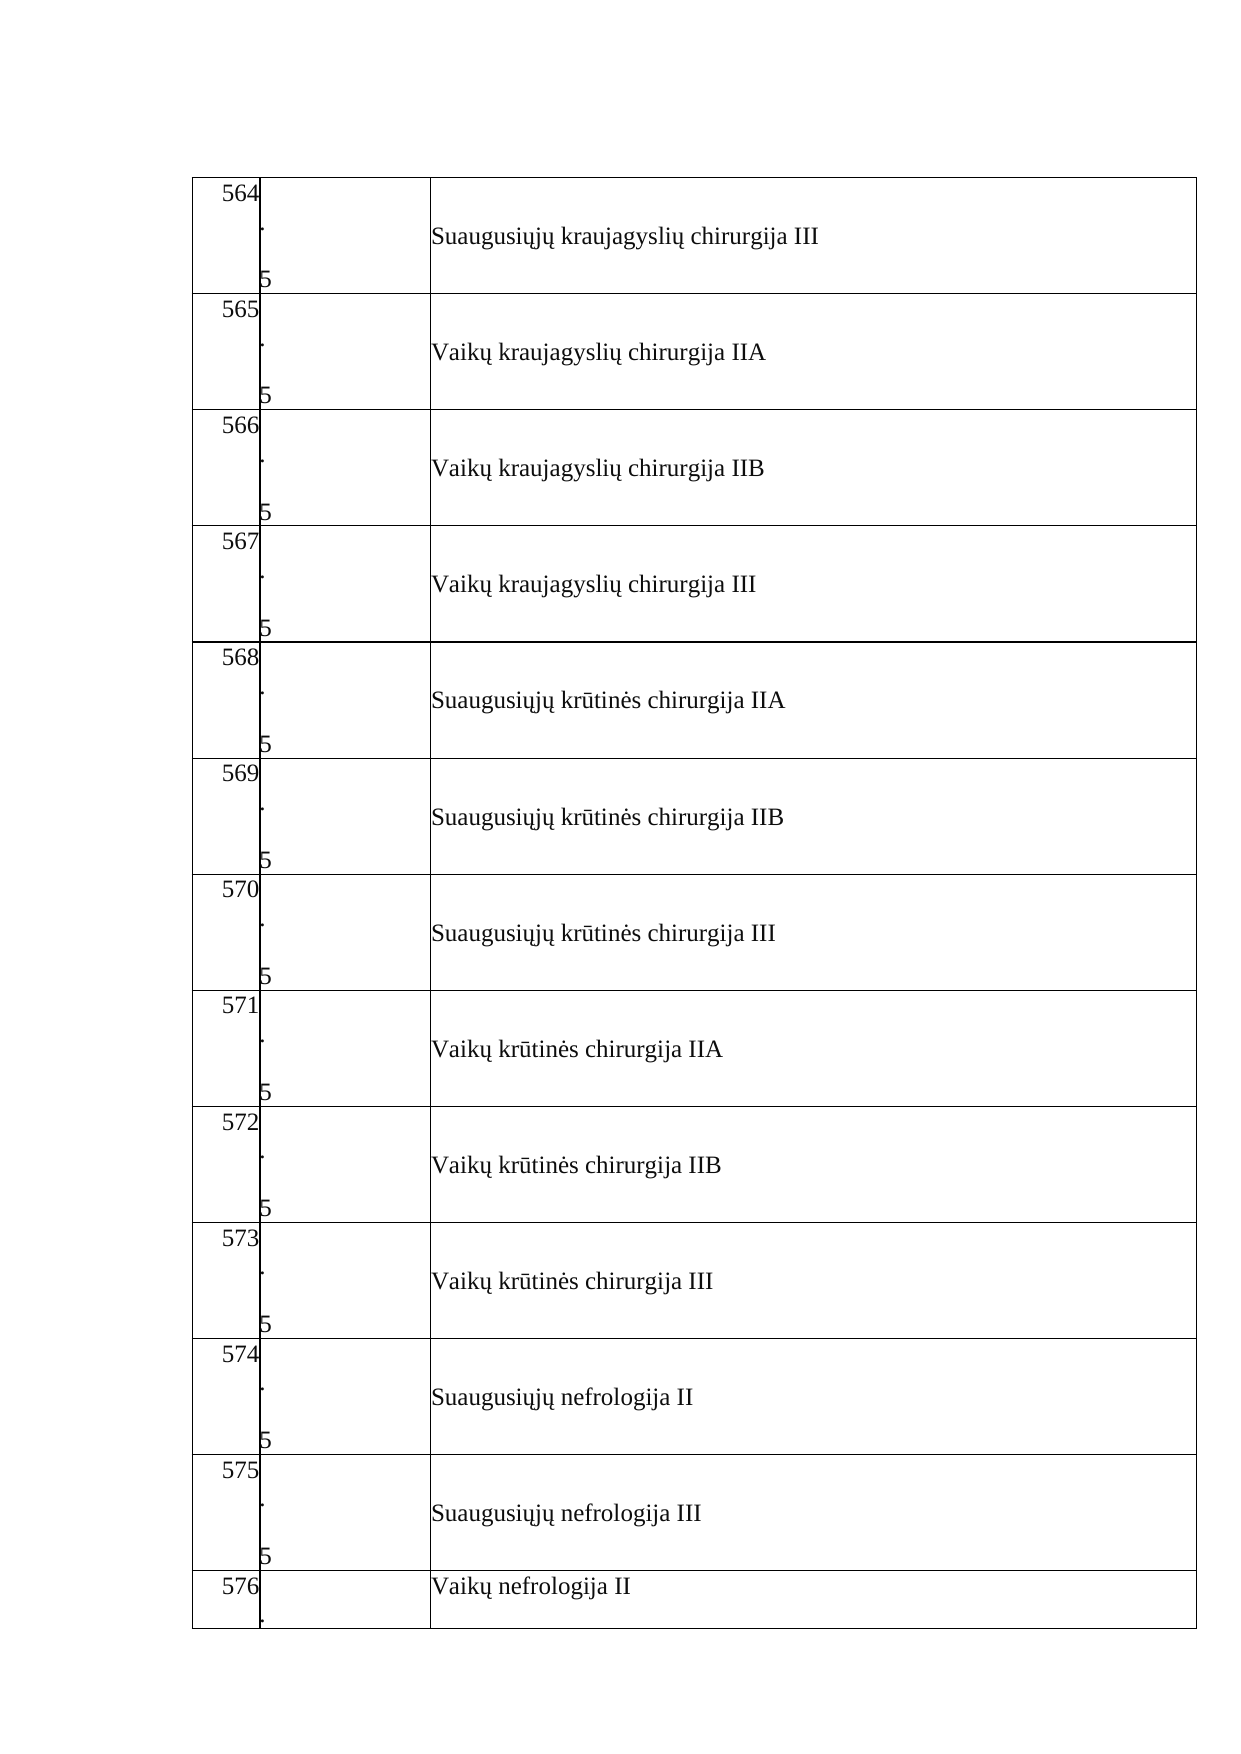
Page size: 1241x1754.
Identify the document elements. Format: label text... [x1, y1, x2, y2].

table_cell 566. 5 [193, 410, 259, 525]
table_cell [261, 1107, 430, 1222]
table_cell [261, 1455, 430, 1570]
table_cell 565. 5 [193, 294, 259, 409]
table_cell Vaikų nefrologija II [431, 1571, 1196, 1628]
table_cell [261, 1555, 268, 1563]
table_cell Vaikų kraujagyslių chirurgija IIA [431, 294, 1196, 409]
table_cell Vaikų kraujagyslių chirurgija IIB [431, 410, 1196, 525]
table_cell [261, 1339, 430, 1454]
table_cell [261, 178, 430, 293]
table_cell [261, 1207, 268, 1215]
table_cell [261, 511, 268, 519]
table_cell [261, 1091, 268, 1099]
table_cell [261, 859, 268, 867]
table_cell Suaugusiųjų nefrologija III [431, 1455, 1196, 1570]
table_cell Suaugusiųjų krūtinės chirurgija IIB [431, 759, 1196, 873]
table_cell Suaugusiųjų nefrologija II [431, 1339, 1196, 1454]
table_cell 572. 5 [193, 1107, 259, 1222]
table_cell [261, 1223, 430, 1338]
table_cell Suaugusiųjų krūtinės chirurgija IIA [431, 643, 1196, 757]
table_cell Vaikų krūtinės chirurgija III [431, 1223, 1196, 1338]
table_cell 573. 5 [193, 1223, 259, 1338]
table_cell 569. 5 [193, 759, 259, 873]
table_cell 574. 5 [193, 1339, 259, 1454]
table_cell [261, 643, 430, 757]
table_cell [261, 991, 430, 1106]
table_cell Suaugusiųjų krūtinės chirurgija III [431, 875, 1196, 989]
table_cell [261, 1571, 430, 1628]
table_cell [261, 394, 268, 402]
table_cell 576. 5 [193, 1571, 259, 1628]
table_cell 575. 5 [193, 1455, 259, 1570]
table_cell Vaikų krūtinės chirurgija IIB [431, 1107, 1196, 1222]
table_cell 571. 5 [193, 991, 259, 1106]
table_cell [261, 627, 268, 635]
table_cell [261, 1439, 268, 1447]
table_cell [261, 410, 430, 525]
table_cell 567. 5 [193, 526, 259, 641]
table_cell 564. 5 [193, 178, 259, 293]
table_cell [261, 975, 268, 983]
table_cell [261, 294, 430, 409]
table_cell [261, 526, 430, 641]
table_cell [261, 278, 268, 286]
table_cell 570. 5 [193, 875, 259, 989]
table_cell Vaikų kraujagyslių chirurgija III [431, 526, 1196, 641]
table_cell [261, 759, 430, 873]
table_cell Vaikų krūtinės chirurgija IIA [431, 991, 1196, 1106]
table_cell 568. 5 [193, 643, 259, 757]
table_cell [261, 1323, 268, 1331]
table_cell Suaugusiųjų kraujagyslių chirurgija III [431, 178, 1196, 293]
table_cell [261, 743, 268, 751]
table_cell [261, 875, 430, 989]
